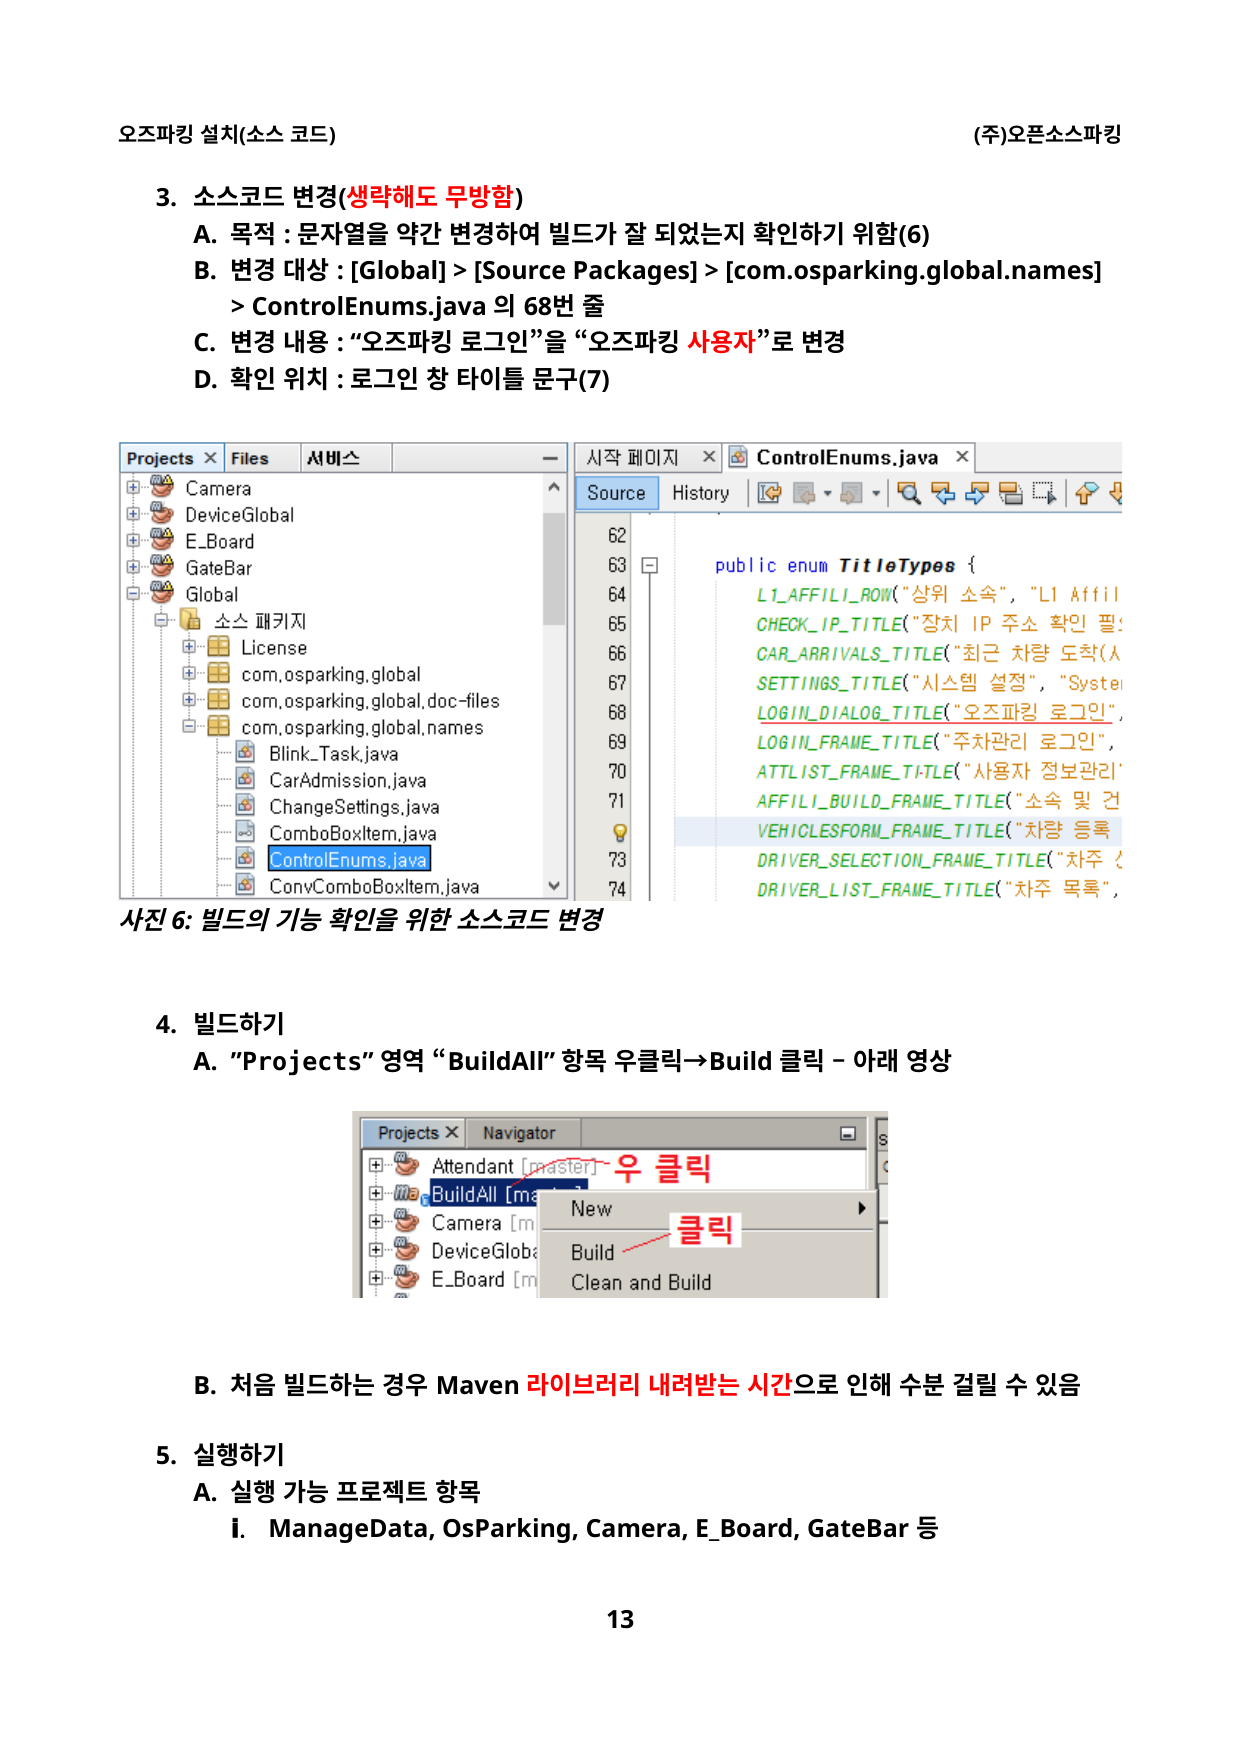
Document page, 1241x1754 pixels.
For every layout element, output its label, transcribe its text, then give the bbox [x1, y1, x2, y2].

list 변경 대상 : [Global] > [Source Packages] > [com.osparking.global.names] > ControlEnums.java 의 68번 줄 [193, 250, 1122, 323]
text 사진 6: 빌드의 기능 확인을 위한 소스코드 변경 [118, 901, 1122, 937]
list 실행 가능 프로젝트 항목 [193, 1472, 1122, 1508]
list 처음 빌드하는 경우 Maven 라이브러리 내려받는 시간으로 인해 수분 걸릴 수 있음 [193, 1366, 1122, 1436]
list ”Projects” 영역 “BuildAll” 항목 우클릭→Build 클릭 – 아래 영상 [193, 1041, 1122, 1077]
list 실행하기 [156, 1436, 1122, 1472]
list 변경 내용 : “오즈파킹 로그인”을 “오즈파킹 사용자”로 변경 [193, 323, 1122, 359]
list 확인 위치 : 로그인 창 타이틀 문구(사진 7) [193, 359, 1122, 395]
list ManageData, OsParking, Camera, E_Board, GateBar 등 [231, 1508, 1122, 1544]
picture [118, 442, 1123, 901]
list 목적 : 문자열을 약간 변경하여 빌드가 잘 되었는지 확인하기 위함(사진 6) [193, 214, 1122, 250]
list 소스코드 변경(생략해도 무방함) [156, 178, 1122, 214]
list 빌드하기 [156, 1005, 1122, 1041]
picture [352, 1111, 889, 1298]
